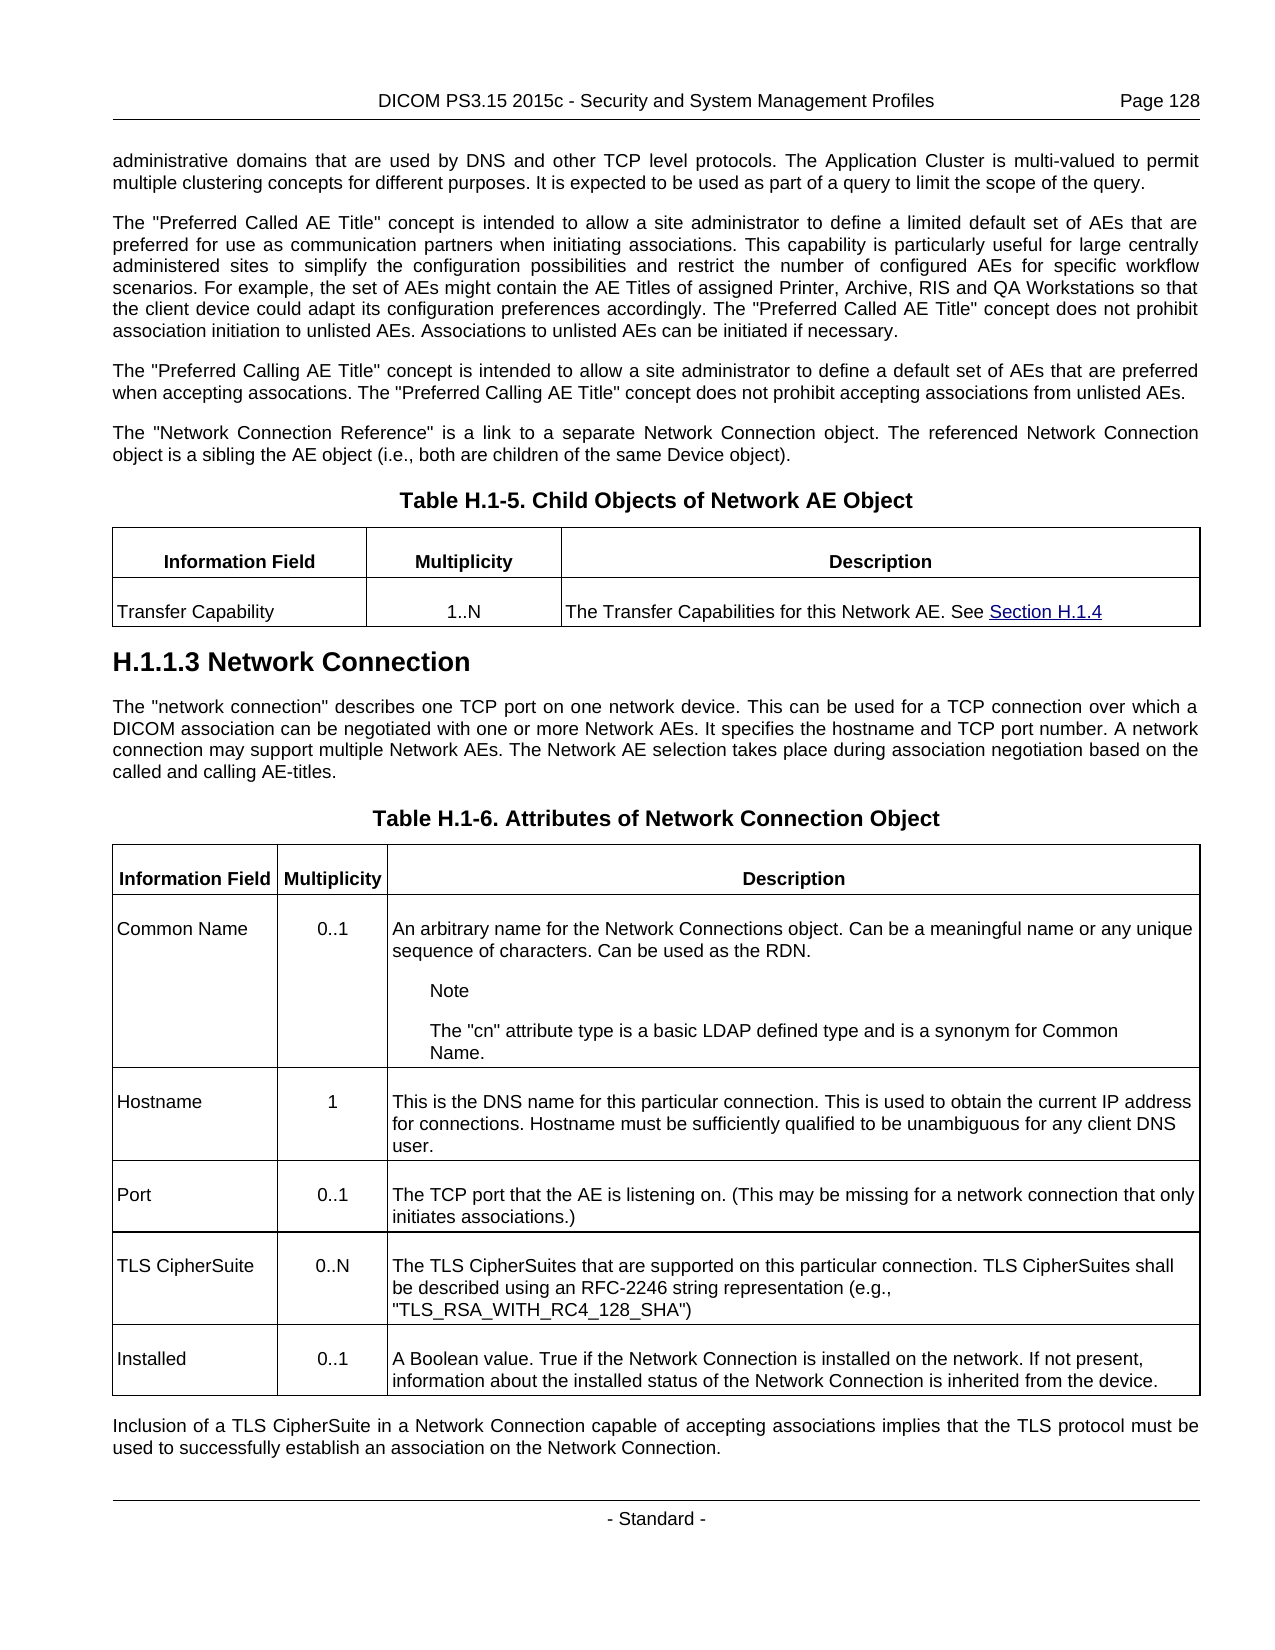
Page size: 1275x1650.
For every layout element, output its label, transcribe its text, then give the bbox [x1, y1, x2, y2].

table_cell Transfer Capability [113, 578, 366, 626]
table_cell The Transfer Capabilities for this Network AE. See Section H.1.4 [562, 578, 1199, 626]
table_cell A Boolean value. True if the Network Connection is installed on the network. If not present, information about the installed status of the Network Connection is inherited from the device. [388, 1325, 1199, 1395]
table_cell This is the DNS name for this particular connection. This is used to obtain the current IP address for connections. Hostname must be sufficiently qualified to be unambiguous for any client DNS user. [388, 1068, 1199, 1160]
text Table H.1-6. Attributes of Network Connection Object [112, 805, 1200, 831]
table_cell 1 [278, 1068, 387, 1160]
table_header Information Field [113, 528, 366, 577]
table_cell The TLS CipherSuites that are supported on this particular connection. TLS CipherSuites shall be described using an RFC-2246 string representation (e.g., "TLS_RSA_WITH_RC4_128_SHA") [388, 1233, 1199, 1324]
table_cell Installed [113, 1325, 277, 1395]
text H.1.1.3 Network Connection [112, 646, 1200, 677]
table_header Multiplicity [278, 845, 387, 894]
text The "network connection" describes one TCP port on one network device. This can be used for a TCP connection over which a DICOM association can be negotiated with one or more Network AEs. It specifies the hostname and TCP port number. A network connection may support multiple Network AEs. The Network AE selection takes place during association negotiation based on the called and calling AE-titles. [112, 696, 1200, 782]
table_cell 0..1 [278, 1325, 387, 1395]
table_header Description [562, 528, 1199, 577]
text The "Network Connection Reference" is a link to a separate Network Connection object. The referenced Network Connection object is a sibling the AE object (i.e., both are children of the same Device object). [112, 422, 1200, 465]
text Table H.1-5. Child Objects of Network AE Object [112, 487, 1200, 513]
table_header Multiplicity [367, 528, 561, 577]
table_cell 1..N [367, 578, 561, 626]
table_cell Hostname [113, 1068, 277, 1160]
text The "Preferred Calling AE Title" concept is intended to allow a site administrator to define a default set of AEs that are preferred when accepting assocations. The "Preferred Calling AE Title" concept does not prohibit accepting associations from unlisted AEs. [112, 360, 1200, 403]
table_header Description [388, 845, 1199, 894]
text Inclusion of a TLS CipherSuite in a Network Connection capable of accepting associations implies that the TLS protocol must be used to successfully establish an association on the Network Connection. [112, 1415, 1200, 1458]
table_cell 0..N [278, 1233, 387, 1324]
table_cell An arbitrary name for the Network Connections object. Can be a meaningful name or any unique sequence of characters. Can be used as the RDN. Note The "cn" attribute type is a basic LDAP defined type and is a synonym for Common Name. [388, 895, 1199, 1067]
table_cell 0..1 [278, 1161, 387, 1231]
table_cell Common Name [113, 895, 277, 1067]
table_cell 0..1 [278, 895, 387, 1067]
table_header Information Field [113, 845, 277, 894]
table_cell The TCP port that the AE is listening on. (This may be missing for a network connection that only initiates associations.) [388, 1161, 1199, 1231]
text administrative domains that are used by DNS and other TCP level protocols. The Application Cluster is multi-valued to permit multiple clustering concepts for different purposes. It is expected to be used as part of a query to limit the scope of the query. [112, 150, 1200, 193]
table_cell TLS CipherSuite [113, 1233, 277, 1324]
text The "Preferred Called AE Title" concept is intended to allow a site administrator to define a limited default set of AEs that are preferred for use as communication partners when initiating associations. This capability is particularly useful for large centrally administered sites to simplify the configuration possibilities and restrict the number of configured AEs for specific workflow scenarios. For example, the set of AEs might contain the AE Titles of assigned Printer, Archive, RIS and QA Workstations so that the client device could adapt its configuration preferences accordingly. The "Preferred Called AE Title" concept does not prohibit association initiation to unlisted AEs. Associations to unlisted AEs can be initiated if necessary. [112, 212, 1200, 341]
table_cell Port [113, 1161, 277, 1231]
